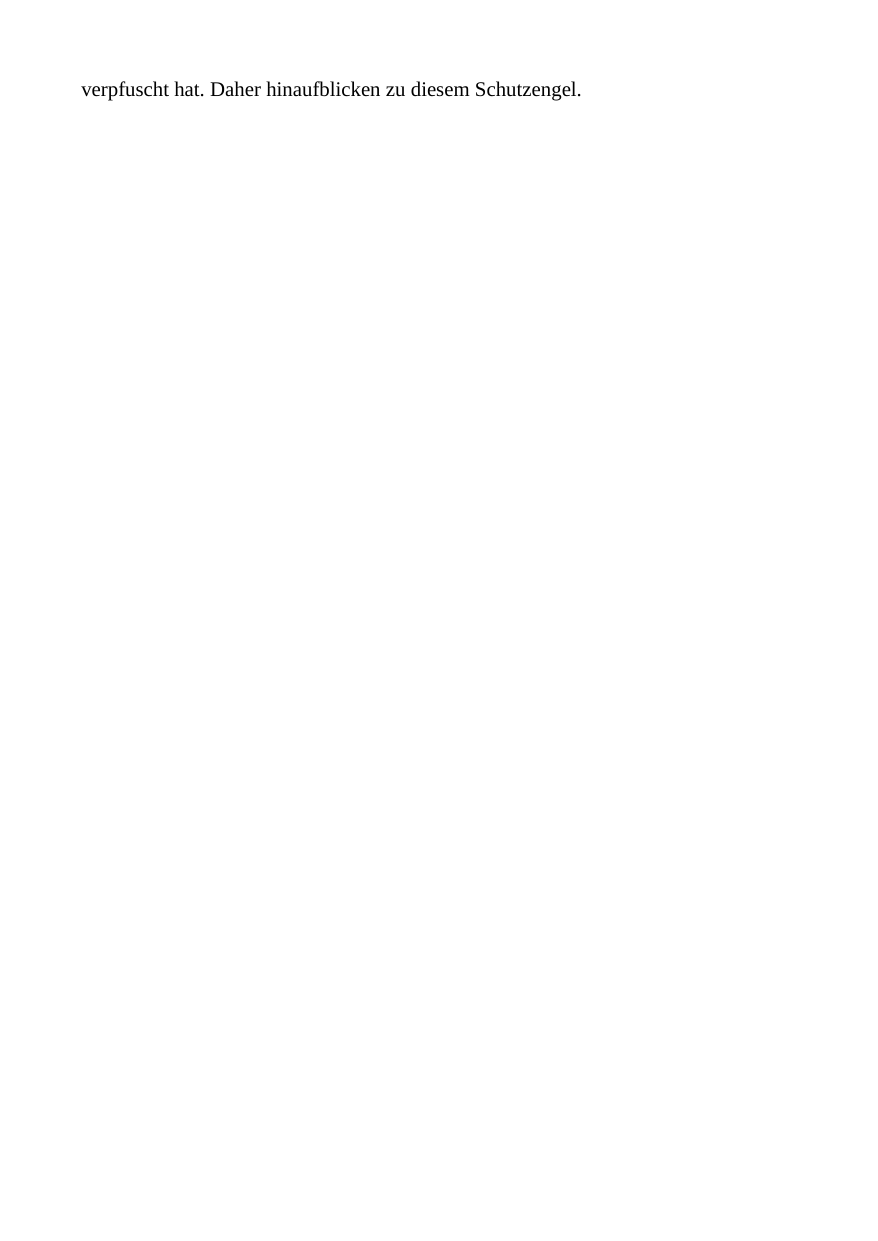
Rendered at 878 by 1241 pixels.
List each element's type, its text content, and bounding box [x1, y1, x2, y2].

text verpfuscht hat. Daher hinaufblicken zu diesem Schutzengel. [81, 77, 800, 101]
